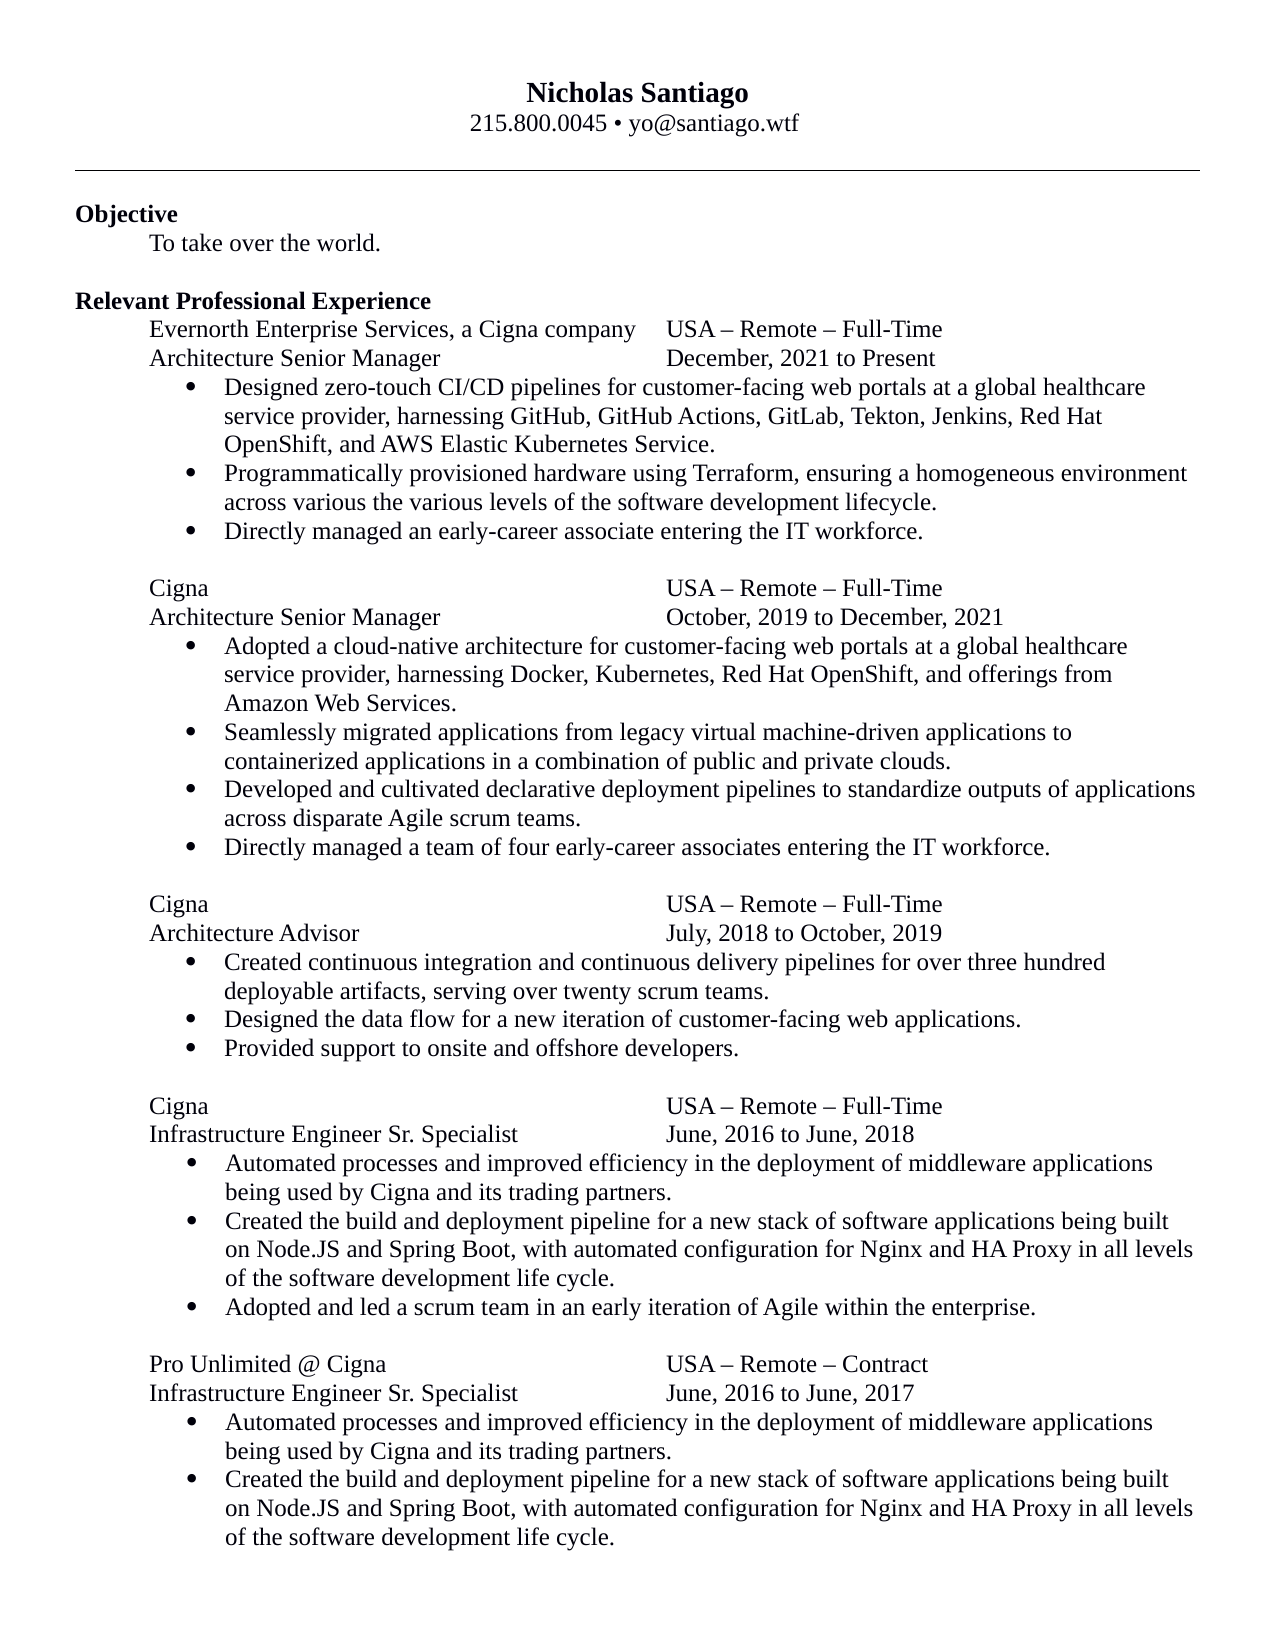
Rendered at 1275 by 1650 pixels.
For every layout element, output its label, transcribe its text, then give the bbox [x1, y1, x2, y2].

text Infrastructure Engineer Sr. Specialist June, 2016 to June, 2018 [149, 1119, 1200, 1148]
list Created the build and deployment pipeline for a new stack of software applications being built on Node.JS and Spring Boot, with automated configuration for Nginx and HA Proxy in all levels of the software development life cycle. [187, 1464, 1200, 1551]
list Created continuous integration and continuous delivery pipelines for over three hundred deployable artifacts, serving over twenty scrum teams. [186, 947, 1200, 1004]
list Directly managed a team of four early-career associates entering the IT workforce. [186, 832, 1200, 861]
text Architecture Senior Manager December, 2021 to Present [149, 343, 1200, 372]
text Pro Unlimited @ Cigna USA – Remote – Contract [149, 1349, 1200, 1378]
list Designed zero-touch CI/CD pipelines for customer-facing web portals at a global healthcare service provider, harnessing GitHub, GitHub Actions, GitLab, Tekton, Jenkins, Red Hat OpenShift, and AWS Elastic Kubernetes Service. [186, 372, 1200, 458]
list Developed and cultivated declarative deployment pipelines to standardize outputs of applications across disparate Agile scrum teams. [186, 774, 1200, 832]
text To take over the world. [149, 228, 1200, 257]
text Cigna USA – Remote – Full-Time Architecture Advisor July, 2018 to October, 2019 [149, 889, 1200, 947]
list Created the build and deployment pipeline for a new stack of software applications being built on Node.JS and Spring Boot, with automated configuration for Nginx and HA Proxy in all levels of the software development life cycle. [187, 1206, 1200, 1292]
list Seamlessly migrated applications from legacy virtual machine-driven applications to containerized applications in a combination of public and private clouds. [186, 717, 1200, 774]
text Relevant Professional Experience [75, 286, 1200, 314]
list Directly managed an early-career associate entering the IT workforce. [186, 516, 1200, 544]
text Cigna USA – Remote – Full-Time [149, 1091, 1200, 1119]
text Objective [75, 199, 1200, 228]
list Programmatically provisioned hardware using Terraform, ensuring a homogeneous environment across various the various levels of the software development lifecycle. [186, 458, 1200, 516]
list Adopted a cloud-native architecture for customer-facing web portals at a global healthcare service provider, harnessing Docker, Kubernetes, Red Hat OpenShift, and offerings from Amazon Web Services. [186, 631, 1200, 717]
list Designed the data flow for a new iteration of customer-facing web applications. [186, 1004, 1200, 1033]
list Adopted and led a scrum team in an early iteration of Agile within the enterprise. [187, 1292, 1200, 1321]
list Automated processes and improved efficiency in the deployment of middleware applications being used by Cigna and its trading partners. [187, 1407, 1200, 1464]
text Nicholas Santiago 215.800.0045 • yo@santiago.wtf [75, 75, 1200, 137]
list Provided support to onsite and offshore developers. [186, 1033, 1200, 1062]
text Infrastructure Engineer Sr. Specialist June, 2016 to June, 2017 [149, 1378, 1200, 1407]
text Evernorth Enterprise Services, a Cigna company USA – Remote – Full-Time [149, 314, 1200, 343]
text Cigna USA – Remote – Full-Time Architecture Senior Manager October, 2019 to December, 2021 [149, 573, 1200, 631]
list Automated processes and improved efficiency in the deployment of middleware applications being used by Cigna and its trading partners. [187, 1148, 1200, 1206]
